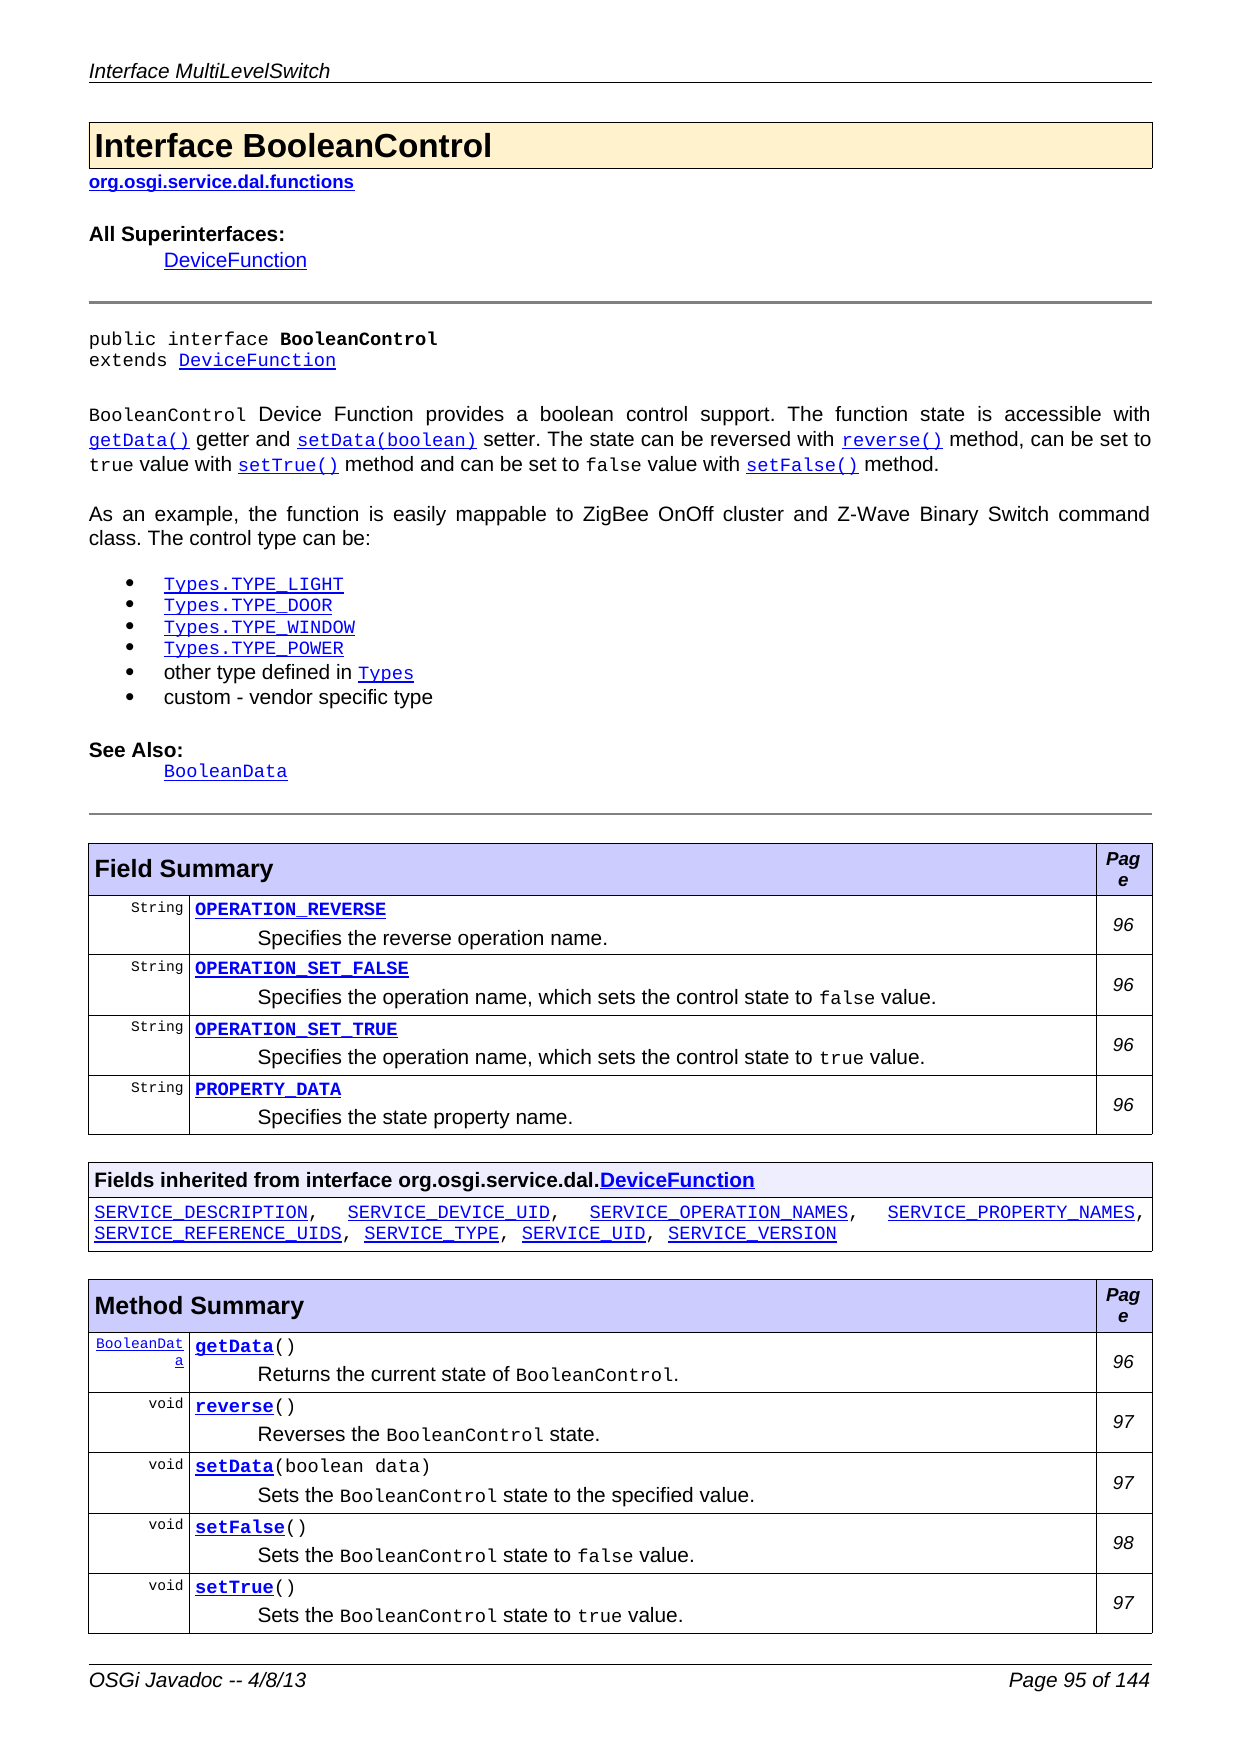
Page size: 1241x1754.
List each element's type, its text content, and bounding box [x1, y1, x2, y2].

list other type defined in Types [126, 660, 1152, 685]
table_cell void [89, 1574, 189, 1633]
text As an example, the function is easily mappable to ZigBee OnOff cluster and Z-Wave Binary Switch command class. The control type can be: [88, 502, 1152, 550]
list custom - vendor specific type [126, 685, 1152, 709]
text public interface BooleanControl [88, 330, 1152, 351]
table_header Field Summary [89, 844, 1096, 895]
table_cell 96 [1097, 955, 1152, 1014]
table_cell OPERATION_SET_TRUE Specifies the operation name, which sets the control state to true value. [190, 1016, 1096, 1075]
table_header Page [1097, 844, 1152, 895]
table_header Page [1097, 1280, 1152, 1332]
table_cell 96 [1097, 1076, 1152, 1134]
table_cell setFalse() Sets the BooleanControl state to false value. [190, 1514, 1096, 1573]
table_cell void [89, 1393, 189, 1452]
table_cell 97 [1097, 1453, 1152, 1512]
subtitle Interface BooleanControl [90, 123, 1152, 168]
table_cell setData(boolean data) Sets the BooleanControl state to the specified value. [190, 1453, 1096, 1512]
list Types.TYPE_DOOR [126, 596, 1152, 617]
table_cell getData() Returns the current state of BooleanControl. [190, 1333, 1096, 1392]
table_cell 97 [1097, 1574, 1152, 1633]
table_cell void [89, 1514, 189, 1573]
list Types.TYPE_LIGHT [126, 575, 1152, 596]
table_cell String [89, 1016, 189, 1075]
list Types.TYPE_WINDOW [126, 617, 1152, 639]
table_cell OPERATION_SET_FALSE Specifies the operation name, which sets the control state to false value. [190, 955, 1096, 1014]
table_cell String [89, 955, 189, 1014]
table_cell BooleanData [89, 1333, 189, 1392]
text DeviceFunction [163, 248, 1152, 272]
table_cell String [89, 1076, 189, 1134]
table_header Fields inherited from interface org.osgi.service.dal.DeviceFunction [89, 1163, 1152, 1197]
table_cell 96 [1097, 1333, 1152, 1392]
table_cell PROPERTY_DATA Specifies the state property name. [190, 1076, 1096, 1134]
text BooleanData [163, 762, 1152, 783]
table_cell 98 [1097, 1514, 1152, 1573]
table_cell 96 [1097, 896, 1152, 954]
subtitle All Superinterfaces: [88, 222, 1152, 246]
table_cell SERVICE_DESCRIPTION, SERVICE_DEVICE_UID, SERVICE_OPERATION_NAMES, SERVICE_PROPERTY_NAMES, SERVICE_REFERENCE_UIDS, SERVICE_TYPE, SERVICE_UID, SERVICE_VERSION [89, 1198, 1152, 1251]
table_cell reverse() Reverses the BooleanControl state. [190, 1393, 1096, 1452]
table_cell 97 [1097, 1393, 1152, 1452]
table_header Method Summary [89, 1280, 1096, 1332]
text extends DeviceFunction [88, 351, 1152, 372]
table_cell OPERATION_REVERSE Specifies the reverse operation name. [190, 896, 1096, 954]
text See Also: [88, 738, 1152, 762]
text org.osgi.service.dal.functions [88, 171, 1152, 193]
text BooleanControl Device Function provides a boolean control support. The function state is accessible with getData() getter and setData(boolean) setter. The state can be reversed with reverse() method, can be set to true value with setTrue() method and can be set to false value with setFalse() method. [88, 401, 1152, 477]
list Types.TYPE_POWER [126, 639, 1152, 660]
table_cell void [89, 1453, 189, 1512]
table_cell setTrue() Sets the BooleanControl state to true value. [190, 1574, 1096, 1633]
table_cell 96 [1097, 1016, 1152, 1075]
table_cell String [89, 896, 189, 954]
